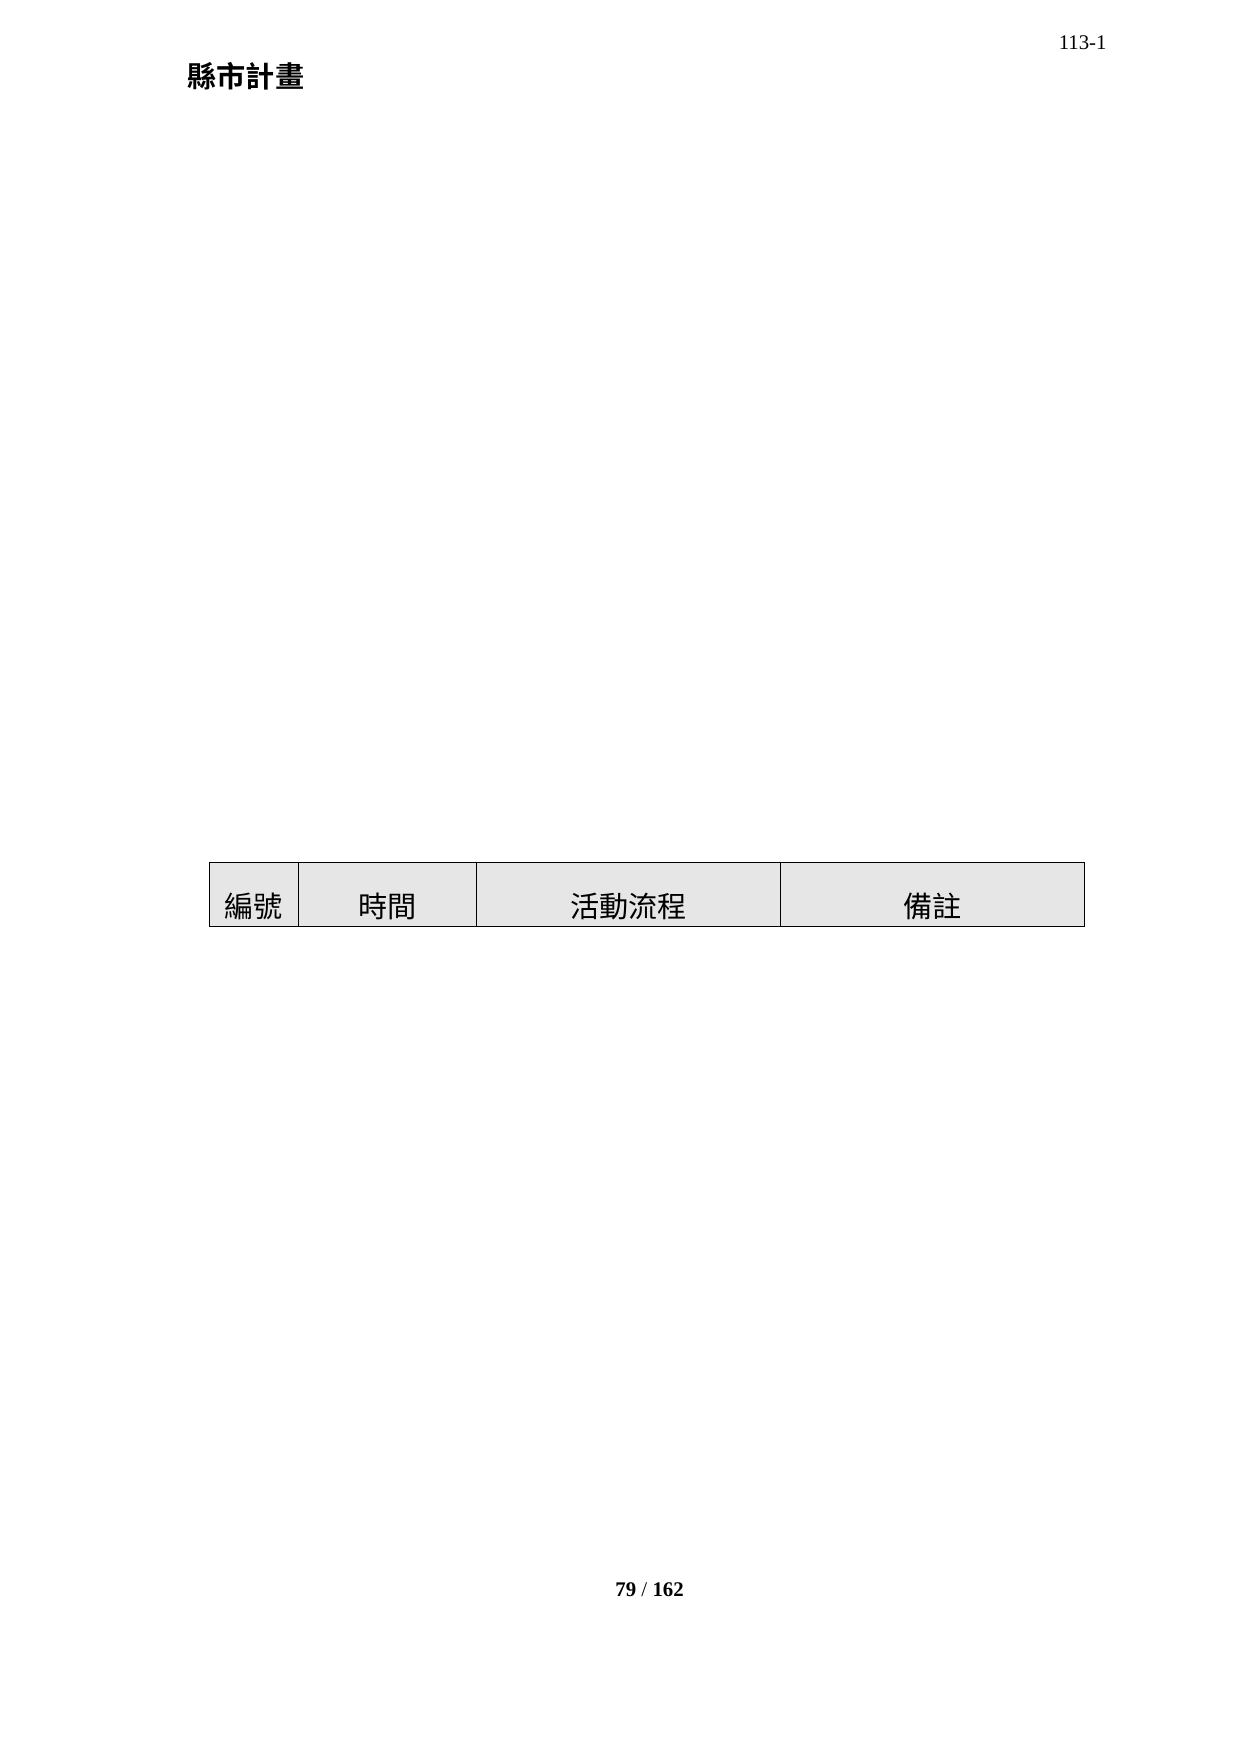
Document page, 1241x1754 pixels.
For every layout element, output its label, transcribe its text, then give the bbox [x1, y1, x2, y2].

table_header 活動流程 [477, 863, 780, 926]
table_header 時間 [299, 863, 476, 926]
table_header 編號 [210, 863, 298, 926]
table_header 備註 [781, 863, 1084, 926]
